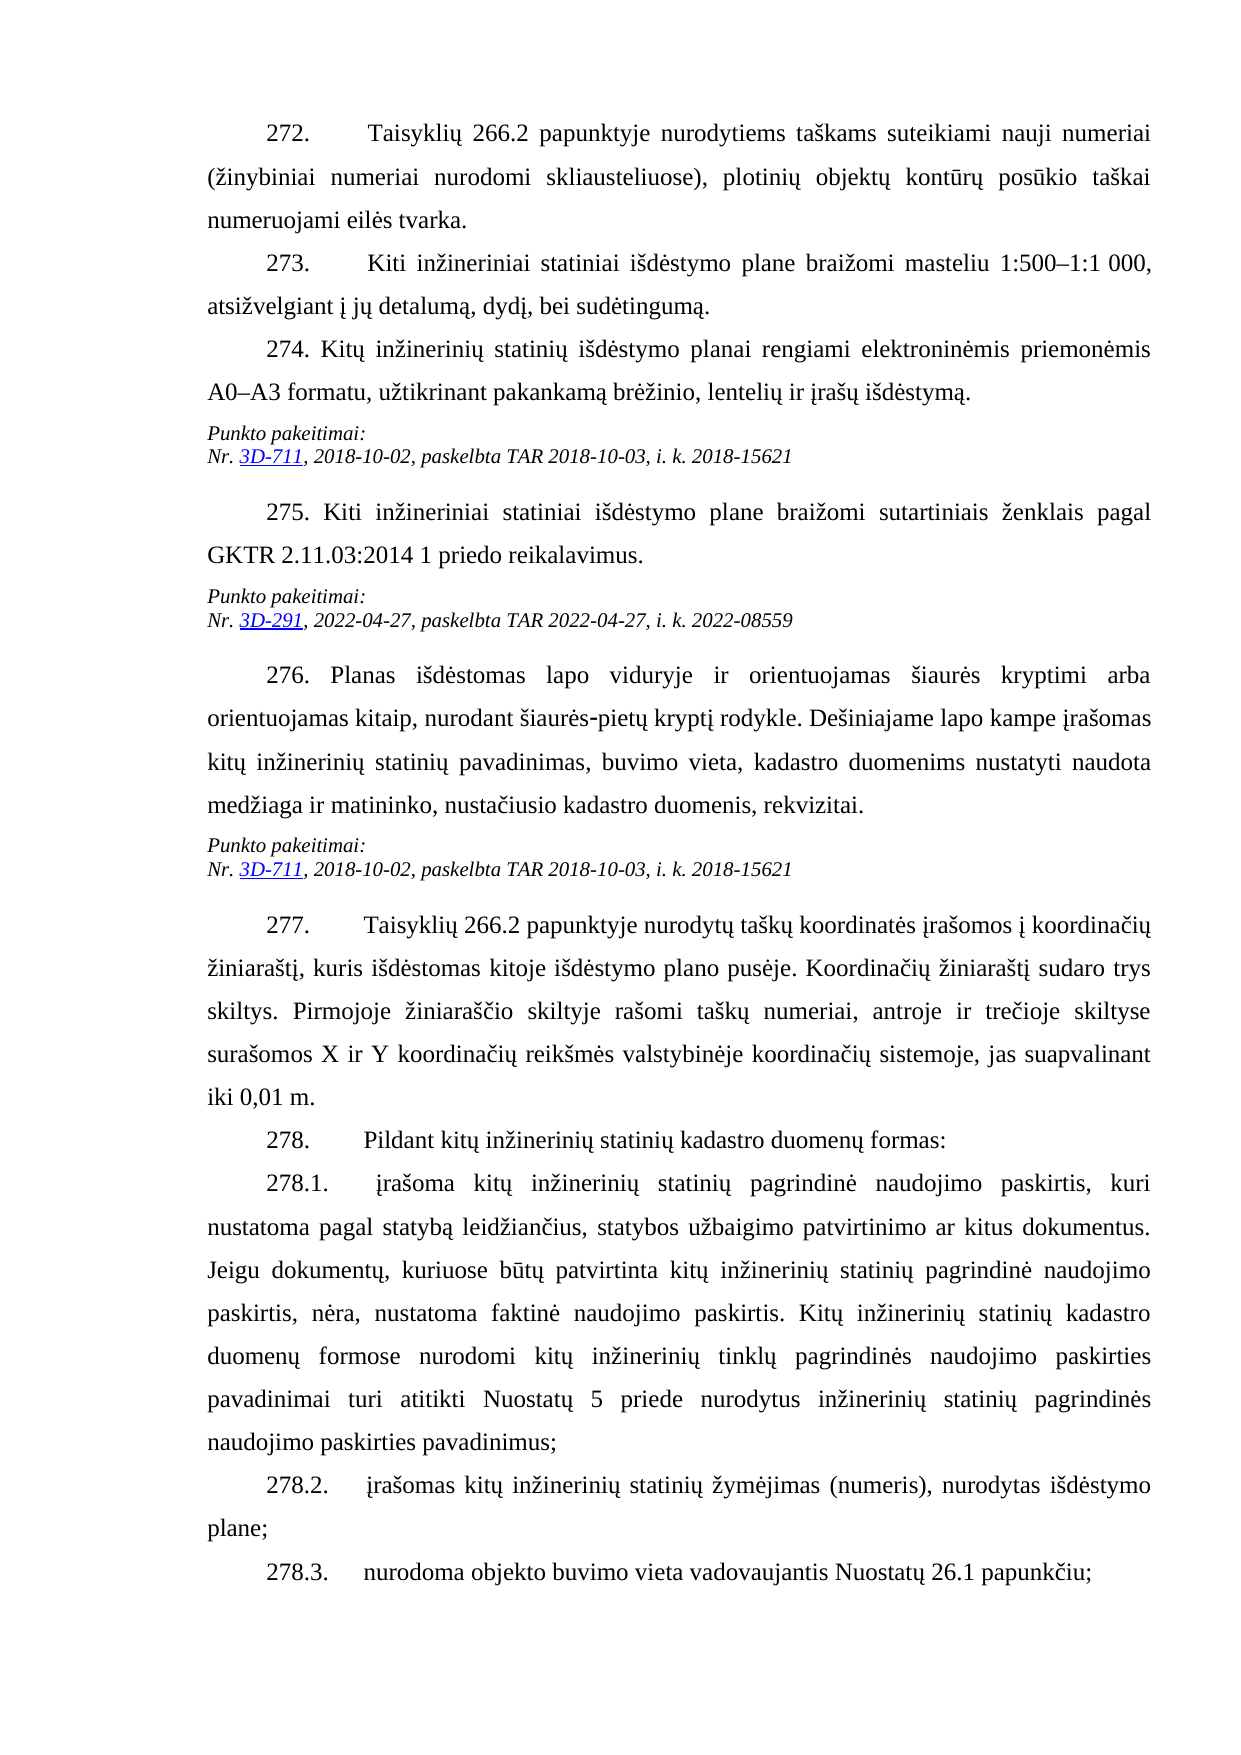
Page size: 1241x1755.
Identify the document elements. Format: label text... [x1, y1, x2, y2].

text 278.1. įrašoma kitų inžinerinių statinių pagrindinė naudojimo paskirtis, kuri nustatoma pagal statybą leidžiančius, statybos užbaigimo patvirtinimo ar kitus dokumentus. Jeigu dokumentų, kuriuose būtų patvirtinta kitų inžinerinių statinių pagrindinė naudojimo paskirtis, nėra, nustatoma faktinė naudojimo paskirtis. Kitų inžinerinių statinių kadastro duomenų formose nurodomi kitų inžinerinių tinklų pagrindinės naudojimo paskirties pavadinimai turi atitikti Nuostatų 5 priede nurodytus inžinerinių statinių pagrindinės naudojimo paskirties pavadinimus; [207, 1168, 1152, 1456]
text Punkto pakeitimai: [207, 833, 1152, 857]
text Nr. 3D-291, 2022-04-27, paskelbta TAR 2022-04-27, i. k. 2022-08559 [207, 608, 1152, 632]
text 274. Kitų inžinerinių statinių išdėstymo planai rengiami elektroninėmis priemonėmis A0–A3 formatu, užtikrinant pakankamą brėžinio, lentelių ir įrašų išdėstymą. [207, 334, 1152, 406]
text 277. Taisyklių 266.2 papunktyje nurodytų taškų koordinatės įrašomos į koordinačių žiniaraštį, kuris išdėstomas kitoje išdėstymo plano pusėje. Koordinačių žiniaraštį sudaro trys skiltys. Pirmojoje žiniaraščio skiltyje rašomi taškų numeriai, antroje ir trečioje skiltyse surašomos X ir Y koordinačių reikšmės valstybinėje koordinačių sistemoje, jas suapvalinant iki 0,01 m. [207, 910, 1152, 1111]
text 278.2. įrašomas kitų inžinerinių statinių žymėjimas (numeris), nurodytas išdėstymo plane; [207, 1470, 1152, 1542]
text 273. Kiti inžineriniai statiniai išdėstymo plane braižomi masteliu 1:500–1:1 000, atsižvelgiant į jų detalumą, dydį, bei sudėtingumą. [207, 248, 1152, 320]
text 272. Taisyklių 266.2 papunktyje nurodytiems taškams suteikiami nauji numeriai (žinybiniai numeriai nurodomi skliausteliuose), plotinių objektų kontūrų posūkio taškai numeruojami eilės tvarka. [207, 118, 1152, 233]
text Punkto pakeitimai: [207, 420, 1152, 444]
text 276. Planas išdėstomas lapo viduryje ir orientuojamas šiaurės kryptimi arba orientuojamas kitaip, nurodant šiaurėspietų kryptį rodykle. Dešiniajame lapo kampe įrašomas kitų inžinerinių statinių pavadinimas, buvimo vieta, kadastro duomenims nustatyti naudota medžiaga ir matininko, nustačiusio kadastro duomenis, rekvizitai. [207, 660, 1152, 818]
text 278.3. nurodoma objekto buvimo vieta vadovaujantis Nuostatų 26.1 papunkčiu; [207, 1557, 1152, 1585]
text Nr. 3D-711, 2018-10-02, paskelbta TAR 2018-10-03, i. k. 2018-15621 [207, 857, 1152, 881]
text Nr. 3D-711, 2018-10-02, paskelbta TAR 2018-10-03, i. k. 2018-15621 [207, 444, 1152, 468]
text Punkto pakeitimai: [207, 583, 1152, 608]
text 278. Pildant kitų inžinerinių statinių kadastro duomenų formas: [207, 1125, 1152, 1154]
text 275. Kiti inžineriniai statiniai išdėstymo plane braižomi sutartiniais ženklais pagal GKTR 2.11.03:2014 1 priedo reikalavimus. [207, 497, 1152, 569]
